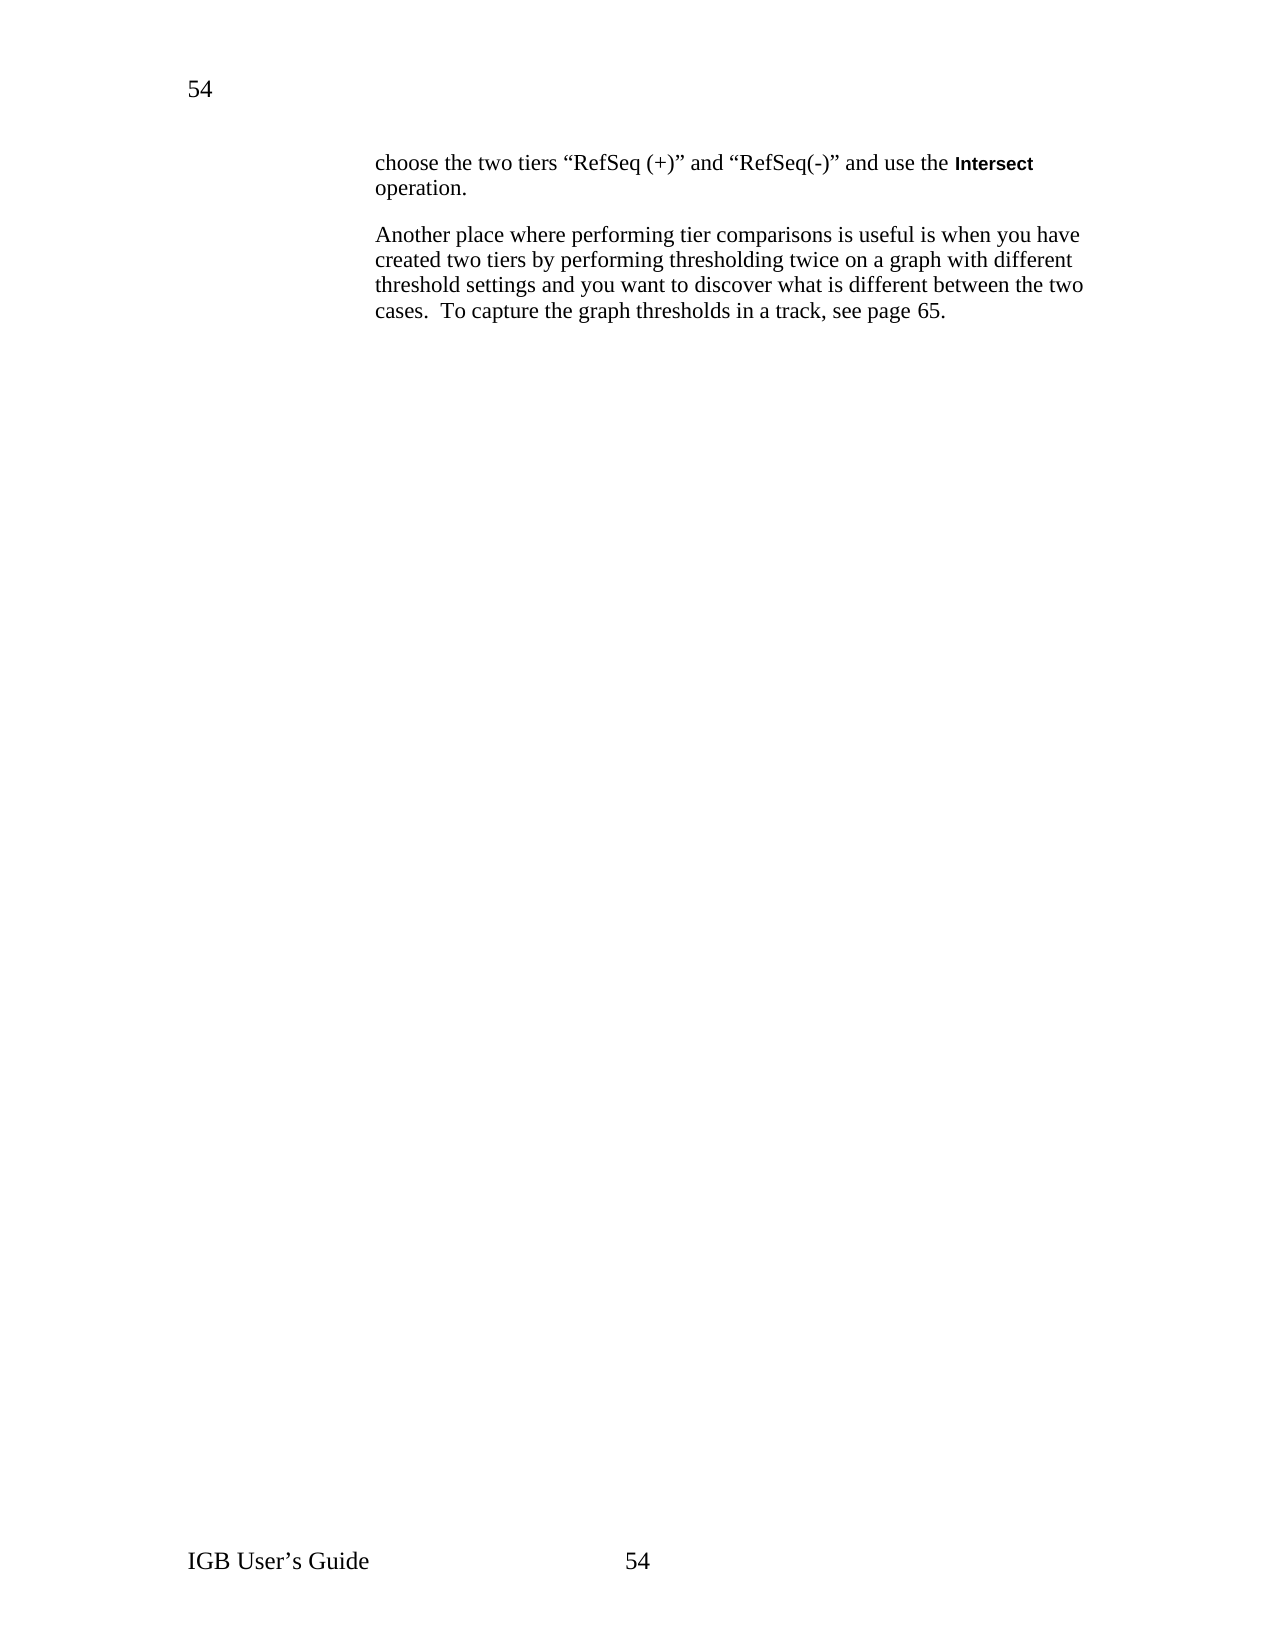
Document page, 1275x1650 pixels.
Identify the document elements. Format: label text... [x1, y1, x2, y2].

text Another place where performing tier comparisons is useful is when you have created two tiers by performing thresholding twice on a graph with different threshold settings and you want to discover what is different between the two cases. To capture the graph thresholds in a track, see page 65. [375, 222, 1087, 323]
text choose the two tiers “RefSeq (+)” and “RefSeq(-)” and use the Intersect operation. [375, 150, 1087, 201]
